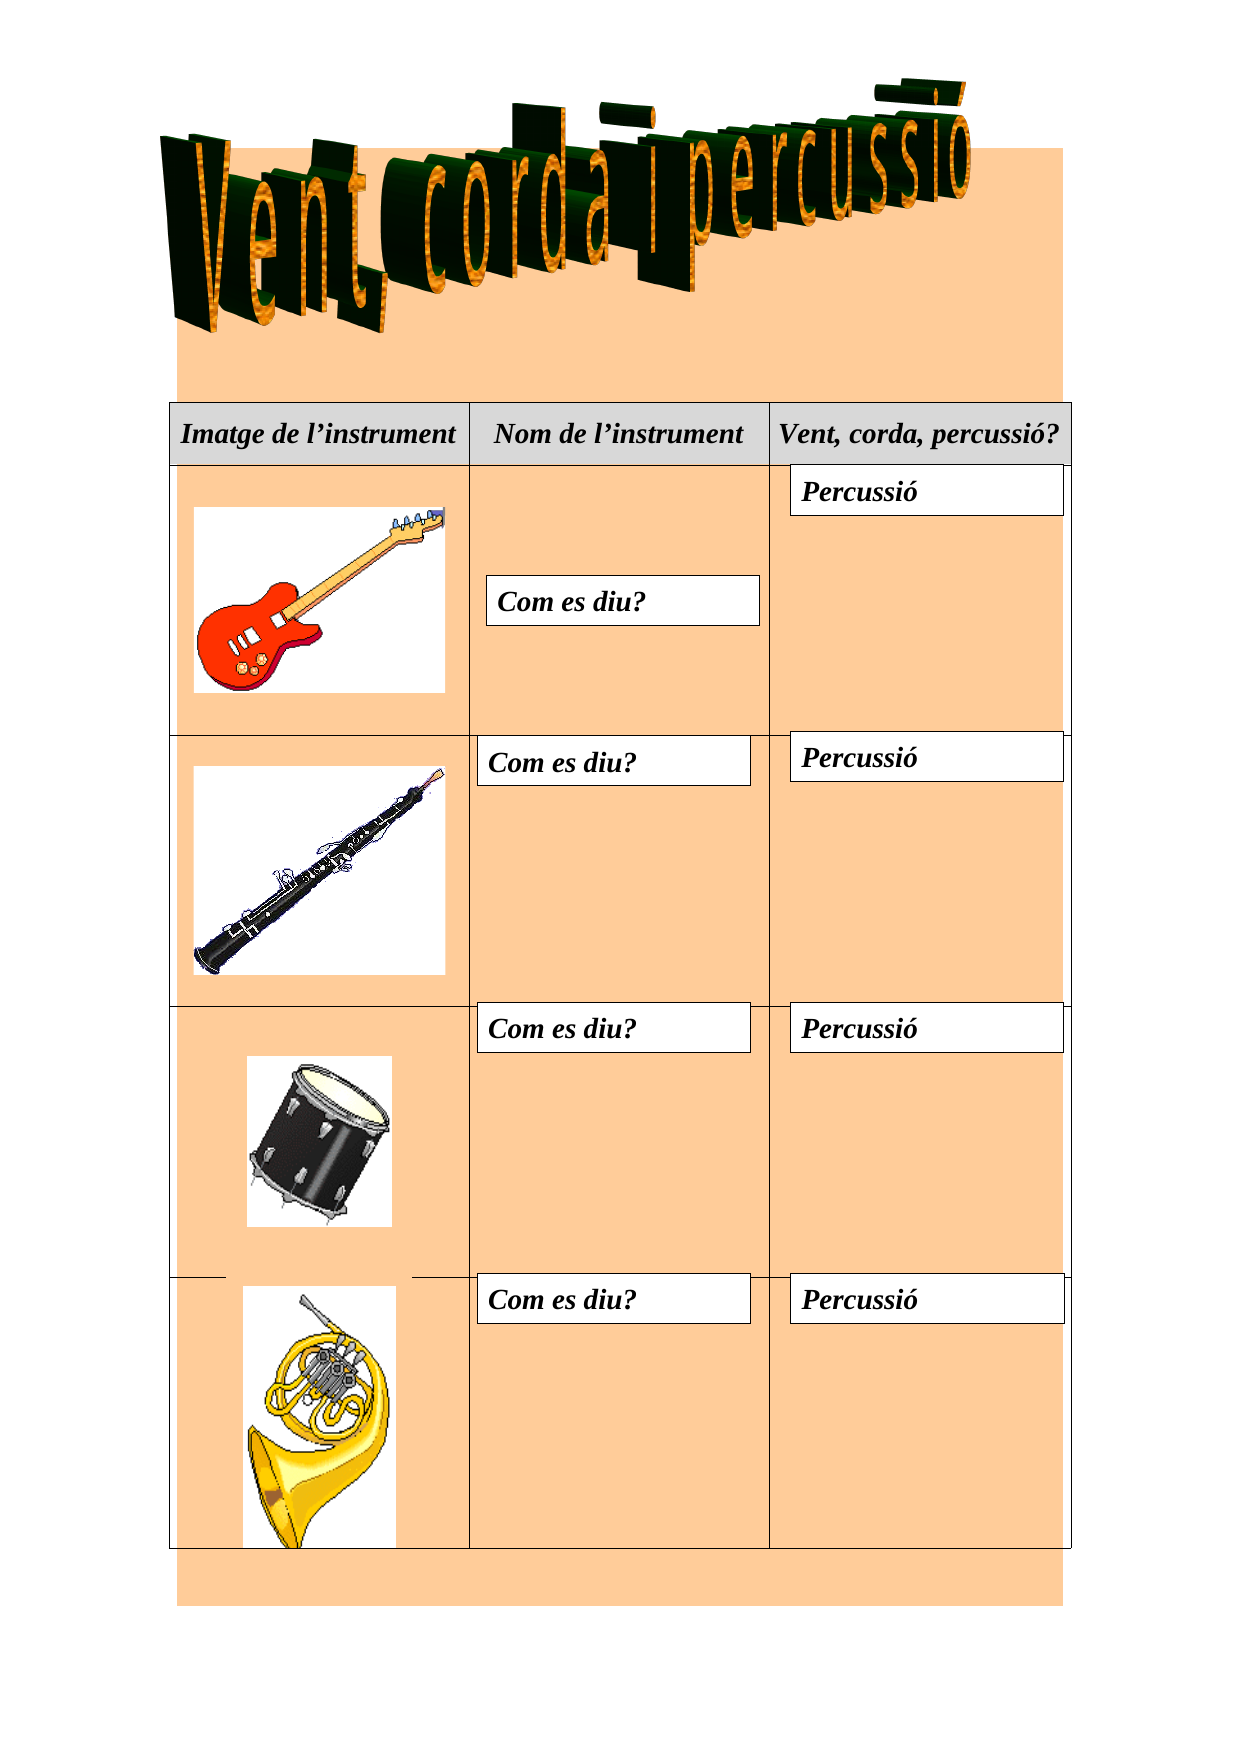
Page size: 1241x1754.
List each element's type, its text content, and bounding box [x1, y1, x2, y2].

table_header Imatge de l’instrument [170, 403, 469, 464]
table_cell [770, 1278, 1071, 1548]
picture [247, 1056, 392, 1227]
picture [731, 136, 753, 238]
table_header Nom de l’instrument [470, 403, 769, 464]
picture [831, 128, 852, 220]
table_cell [170, 466, 469, 735]
table_cell [770, 466, 1071, 735]
table_cell [170, 1007, 469, 1277]
picture [463, 161, 490, 287]
picture [379, 273, 388, 333]
picture [690, 140, 713, 292]
picture [651, 147, 655, 253]
picture [934, 88, 938, 105]
picture [301, 177, 327, 316]
picture [348, 146, 366, 308]
picture [901, 120, 918, 208]
picture [250, 181, 276, 325]
picture [798, 130, 816, 226]
table_cell [770, 1007, 1071, 1277]
picture [196, 141, 230, 332]
picture [651, 107, 655, 128]
table_cell [470, 736, 769, 1006]
picture [950, 115, 970, 199]
table_cell [470, 1007, 769, 1277]
picture [512, 157, 528, 278]
table_cell [470, 466, 769, 735]
picture [425, 166, 446, 294]
picture [541, 108, 566, 273]
picture [870, 123, 887, 214]
picture [773, 132, 787, 230]
picture [957, 82, 966, 106]
picture [243, 1286, 396, 1548]
table_cell [170, 1277, 469, 1548]
picture [193, 766, 446, 975]
table_cell [770, 736, 1071, 1006]
picture [586, 150, 608, 265]
picture [934, 119, 938, 202]
table_cell [170, 736, 469, 1006]
table_cell [470, 1278, 769, 1548]
table_header Vent, corda, percussió? [770, 403, 1071, 464]
